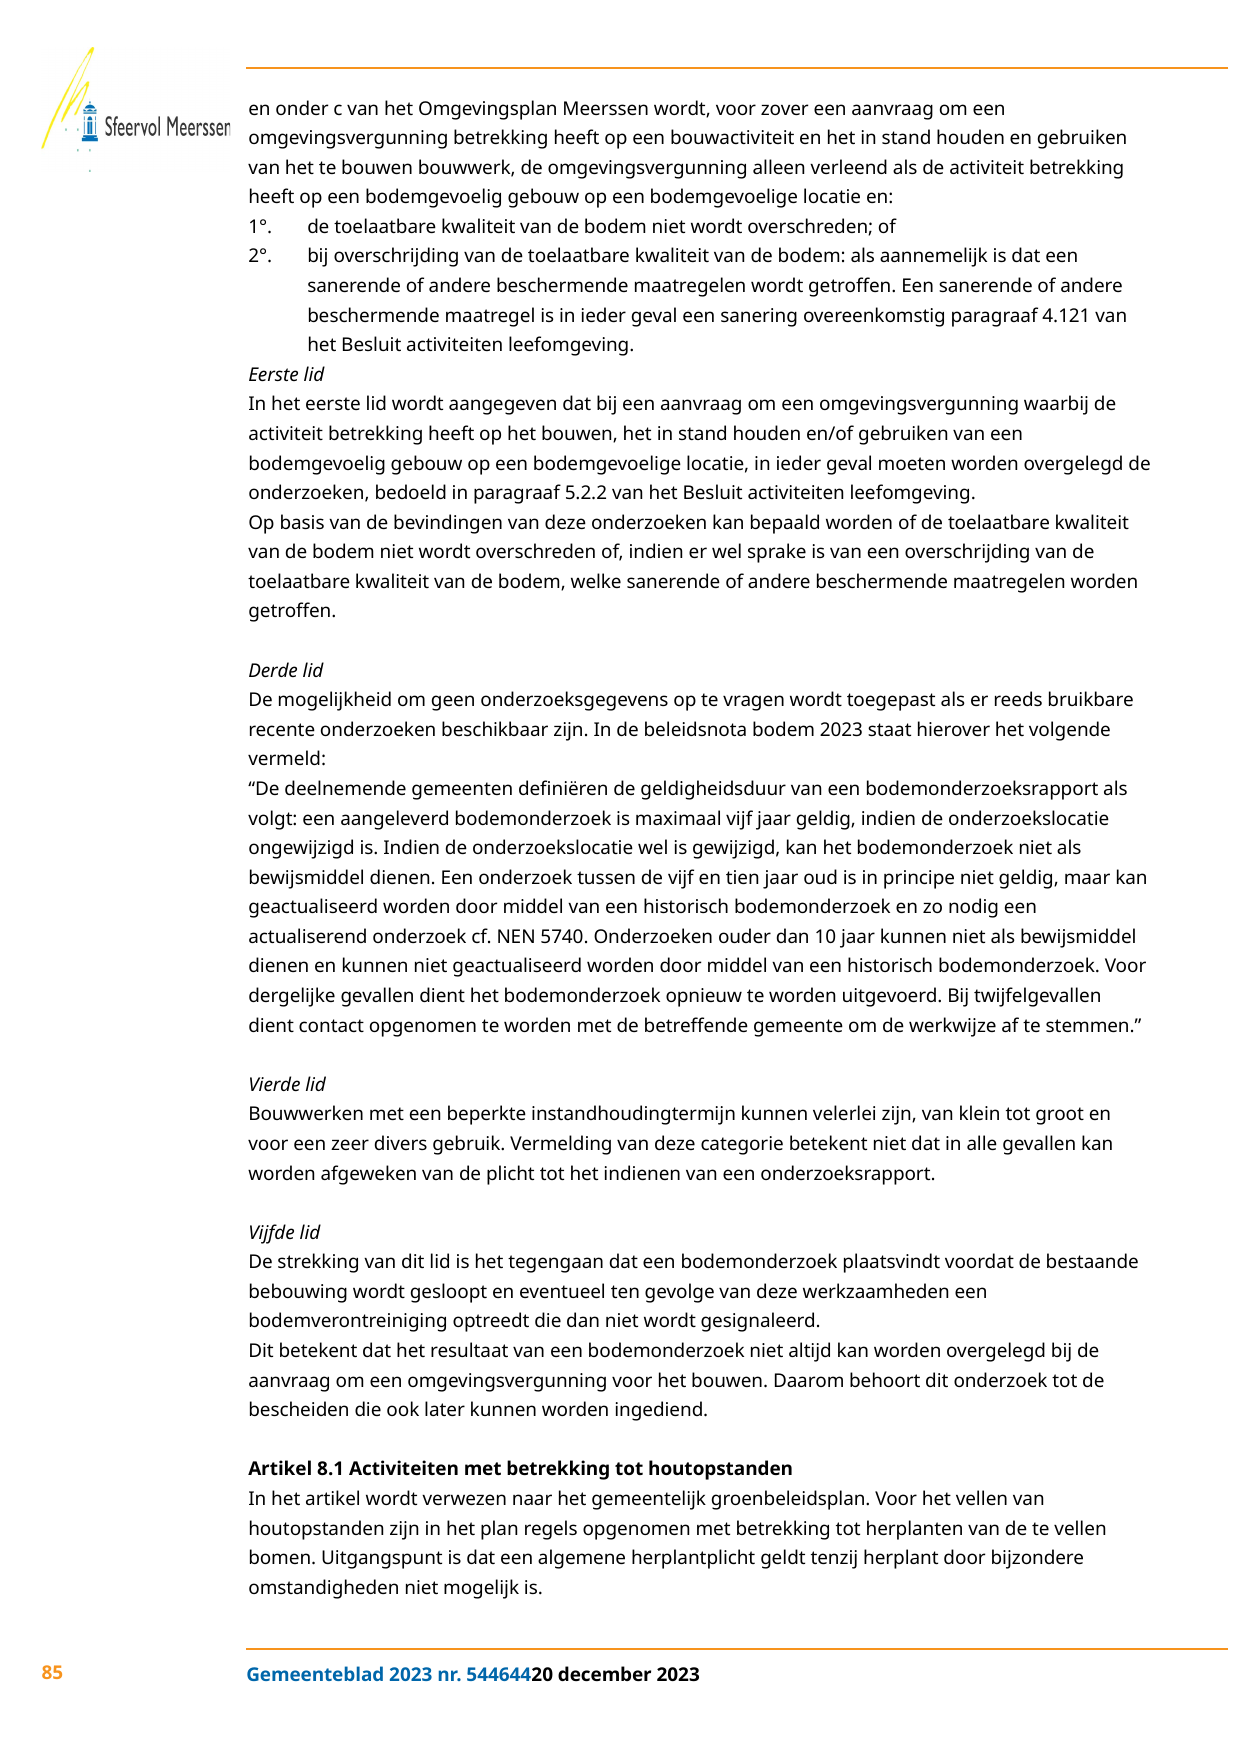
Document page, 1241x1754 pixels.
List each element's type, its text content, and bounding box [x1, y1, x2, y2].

picture [41, 47, 231, 172]
text Vierde lid [248, 1071, 1152, 1097]
text Derde lid [248, 657, 1152, 683]
text De mogelijkheid om geen onderzoeksgegevens op te vragen wordt toegepast als er reeds bruikbare recente onderzoeken beschikbaar zijn. In de beleidsnota bodem 2023 staat hierover het volgende vermeld: [248, 686, 1152, 771]
text Op basis van de bevindingen van deze onderzoeken kan bepaald worden of de toelaatbare kwaliteit van de bodem niet wordt overschreden of, indien er wel sprake is van een overschrijding van de toelaatbare kwaliteit van de bodem, welke sanerende of andere beschermende maatregelen worden getroffen. [248, 509, 1152, 623]
text De strekking van dit lid is het tegengaan dat een bodemonderzoek plaatsvindt voordat de bestaande bebouwing wordt gesloopt en eventueel ten gevolge van deze werkzaamheden een bodemverontreiniging optreedt die dan niet wordt gesignaleerd. [248, 1248, 1152, 1333]
list de toelaatbare kwaliteit van de bodem niet wordt overschreden; of [248, 213, 1152, 239]
text Bouwwerken met een beperkte instandhoudingtermijn kunnen velerlei zijn, van klein tot groot en voor een zeer divers gebruik. Vermelding van deze categorie betekent niet dat in alle gevallen kan worden afgeweken van de plicht tot het indienen van een onderzoeksrapport. [248, 1101, 1152, 1186]
text Dit betekent dat het resultaat van een bodemonderzoek niet altijd kan worden overgelegd bij de aanvraag om een omgevingsvergunning voor het bouwen. Daarom behoort dit onderzoek tot de bescheiden die ook later kunnen worden ingediend. [248, 1337, 1152, 1422]
text “De deelnemende gemeenten definiëren de geldigheidsduur van een bodemonderzoeksrapport als volgt: een aangeleverd bodemonderzoek is maximaal vijf jaar geldig, indien de onderzoekslocatie ongewijzigd is. Indien de onderzoekslocatie wel is gewijzigd, kan het bodemonderzoek niet als bewijsmiddel dienen. Een onderzoek tussen de vijf en tien jaar oud is in principe niet geldig, maar kan geactualiseerd worden door middel van een historisch bodemonderzoek en zo nodig een actualiserend onderzoek cf. NEN 5740. Onderzoeken ouder dan 10 jaar kunnen niet als bewijsmiddel dienen en kunnen niet geactualiseerd worden door middel van een historisch bodemonderzoek. Voor dergelijke gevallen dient het bodemonderzoek opnieuw te worden uitgevoerd. Bij twijfelgevallen dient contact opgenomen te worden met de betreffende gemeente om de werkwijze af te stemmen.” [248, 775, 1152, 1038]
list bij overschrijding van de toelaatbare kwaliteit van de bodem: als aannemelijk is dat een sanerende of andere beschermende maatregelen wordt getroffen. Een sanerende of andere beschermende maatregel is in ieder geval een sanering overeenkomstig paragraaf 4.121 van het Besluit activiteiten leefomgeving. [248, 243, 1152, 357]
text en onder c van het Omgevingsplan Meerssen wordt, voor zover een aanvraag om een omgevingsvergunning betrekking heeft op een bouwactiviteit en het in stand houden en gebruiken van het te bouwen bouwwerk, de omgevingsvergunning alleen verleend als de activiteit betrekking heeft op een bodemgevoelig gebouw op een bodemgevoelige locatie en: [248, 95, 1152, 209]
text In het artikel wordt verwezen naar het gemeentelijk groenbeleidsplan. Voor het vellen van houtopstanden zijn in het plan regels opgenomen met betrekking tot herplanten van de te vellen bomen. Uitgangspunt is dat een algemene herplantplicht geldt tenzij herplant door bijzondere omstandigheden niet mogelijk is. [248, 1485, 1152, 1600]
text Vijfde lid [248, 1219, 1152, 1245]
text Artikel 8.1 Activiteiten met betrekking tot houtopstanden [248, 1456, 1152, 1481]
text In het eerste lid wordt aangegeven dat bij een aanvraag om een omgevingsvergunning waarbij de activiteit betrekking heeft op het bouwen, het in stand houden en/of gebruiken van een bodemgevoelig gebouw op een bodemgevoelige locatie, in ieder geval moeten worden overgelegd de onderzoeken, bedoeld in paragraaf 5.2.2 van het Besluit activiteiten leefomgeving. [248, 391, 1152, 505]
text Eerste lid [248, 361, 1152, 387]
